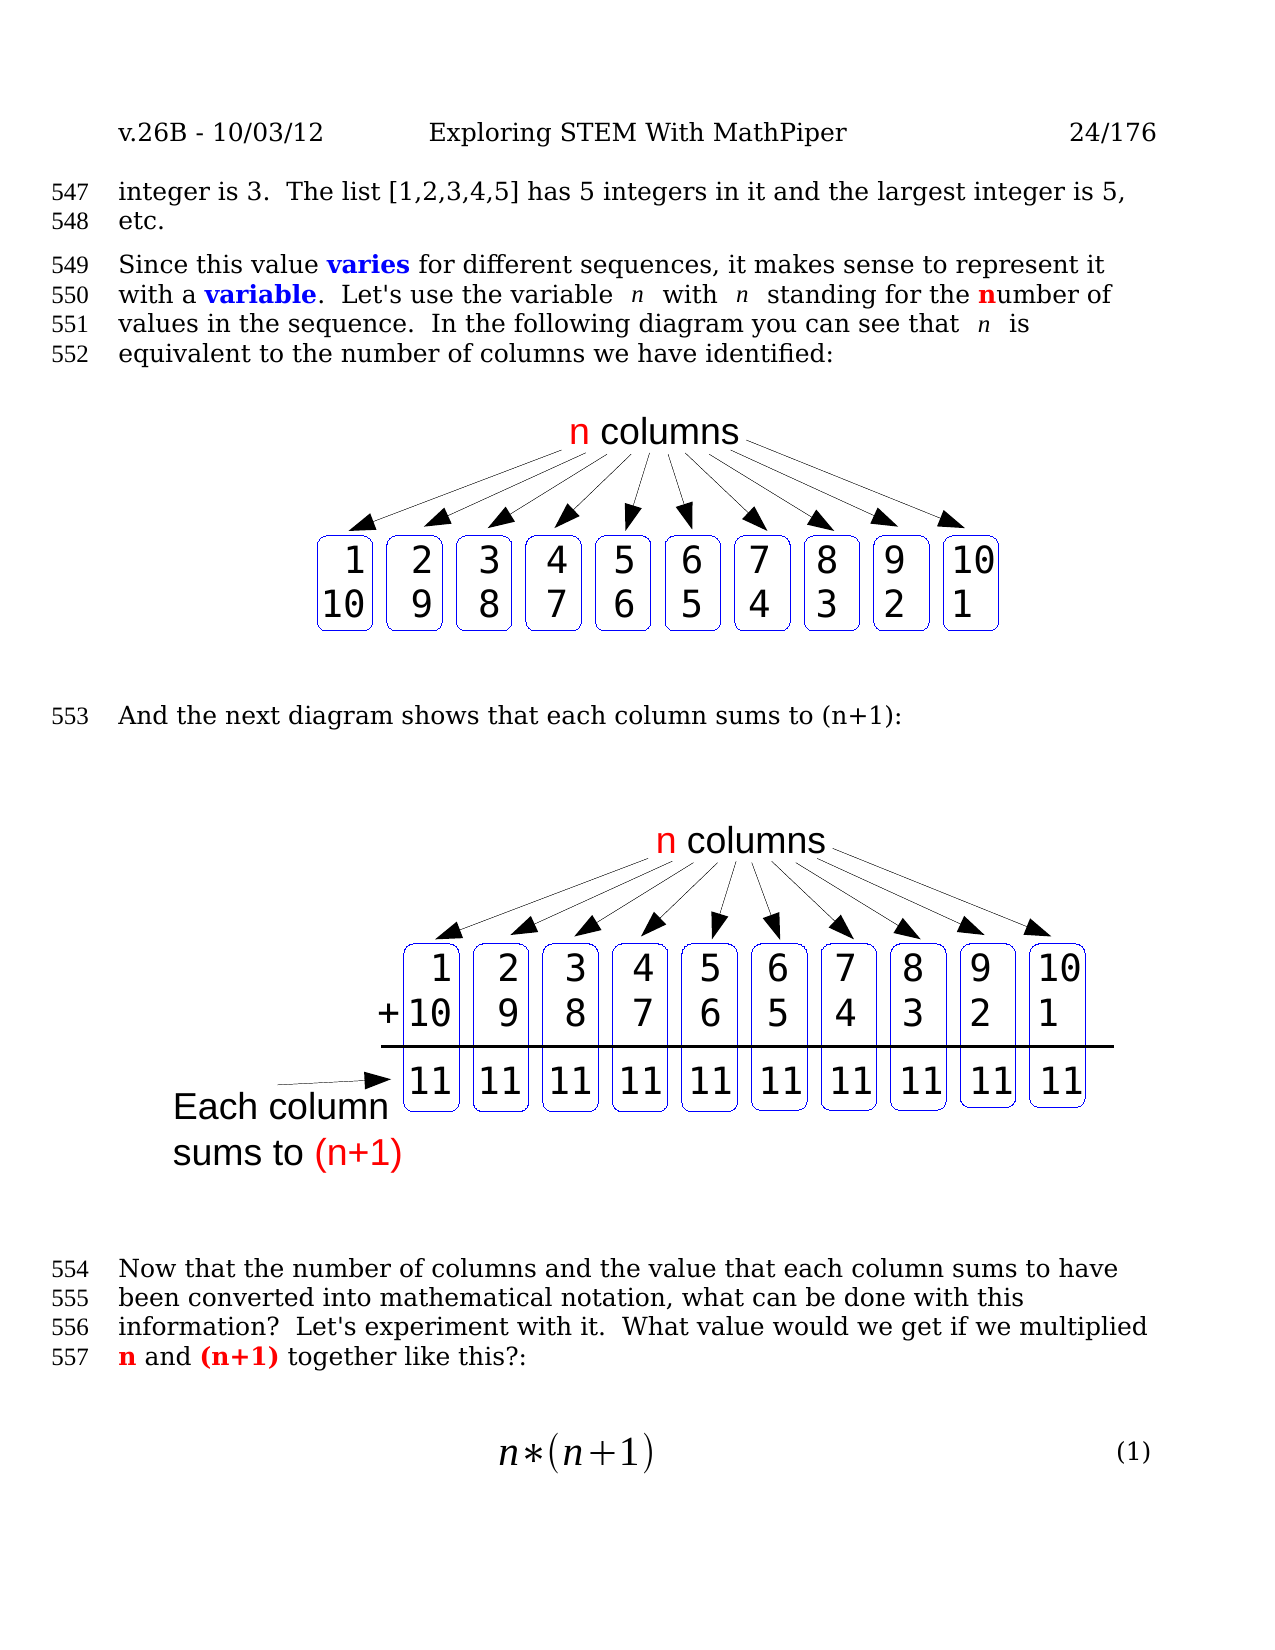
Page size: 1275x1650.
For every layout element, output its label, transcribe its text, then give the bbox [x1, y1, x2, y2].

text Now that the number of columns and the value that each column sums to have been converted into mathematical notation, what can be done with this information? Let's experiment with it. What value would we get if we multiplied n and (n+1) together like this?: [118, 1254, 1157, 1371]
text Since this value varies for different sequences, it makes sense to represent it with a variable. Let's use the variablewithstanding for the number of values in the sequence. In the following diagram you can see thatis equivalent to the number of columns we have identified: [118, 250, 1157, 368]
table_header [118, 1421, 1041, 1483]
text integer is 3. The list [1,2,3,4,5] has 5 integers in it and the largest integer is 5, etc. [118, 177, 1157, 235]
text And the next diagram shows that each column sums to (n+1): [118, 702, 1157, 731]
table_header (1) [1041, 1421, 1157, 1483]
